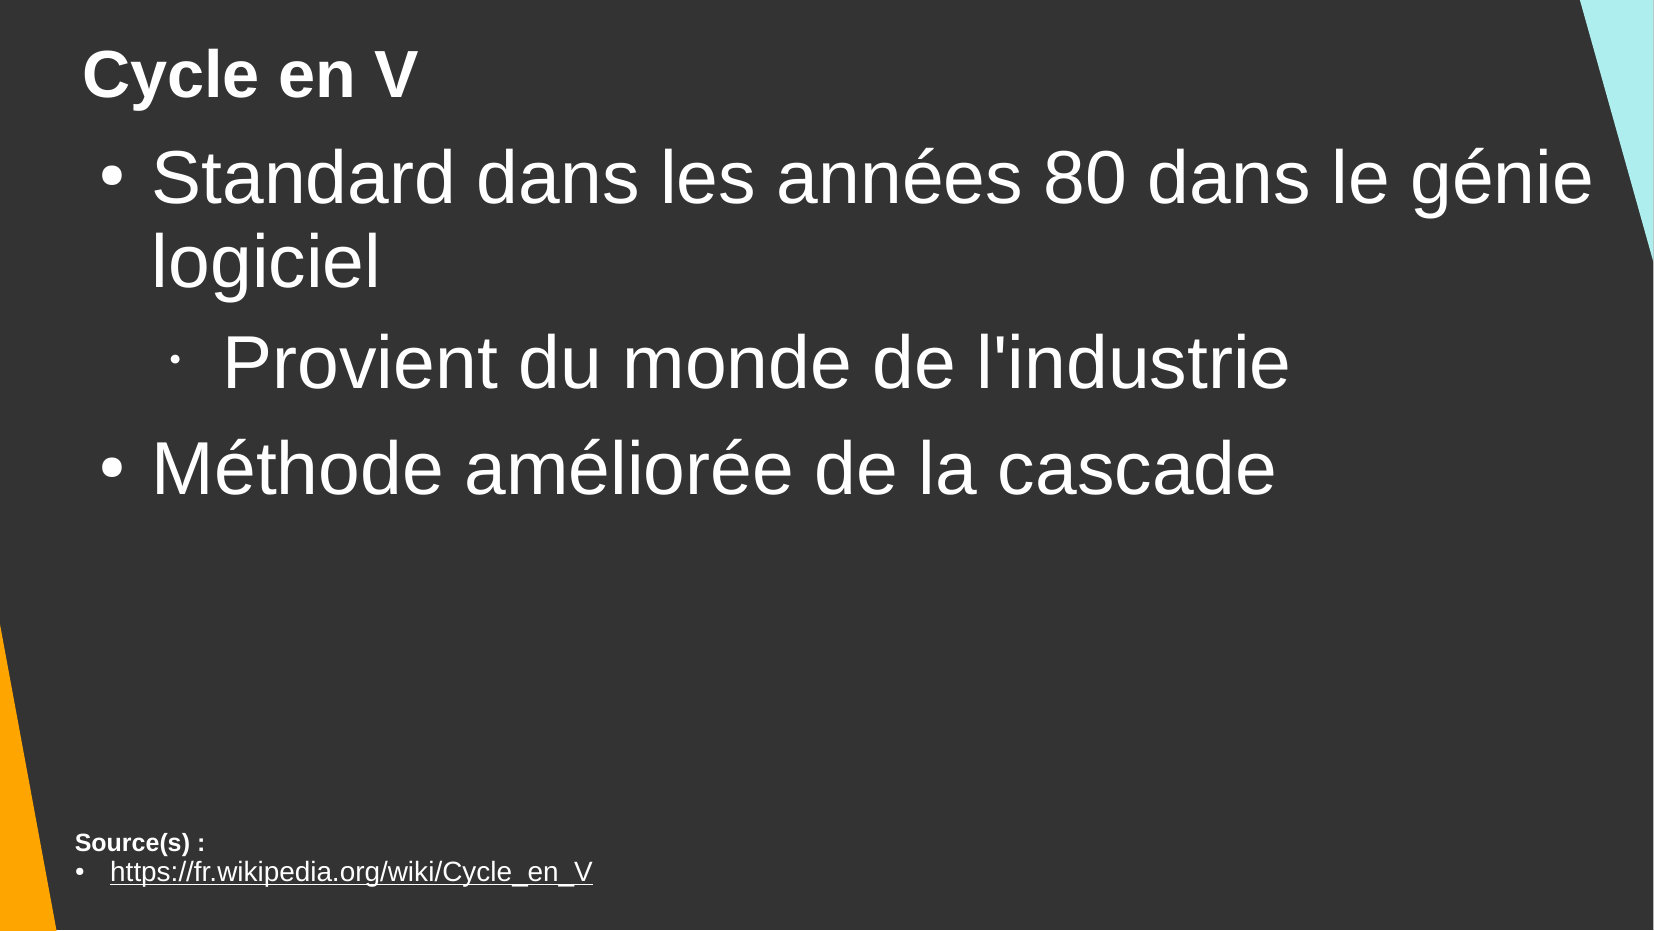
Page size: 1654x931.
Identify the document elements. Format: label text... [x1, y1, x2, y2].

list Standard dans les années 80 dans le génie logiciel Provient du monde de l'industrie Méthode améliorée de la cascade [80, 135, 1620, 777]
title Cycle en V [82, 37, 1571, 122]
text_box [0, 624, 57, 931]
text_box Source(s) : https://fr.wikipedia.org/wiki/Cycle_en_V [59, 821, 1546, 920]
text_box [1579, 0, 1654, 265]
